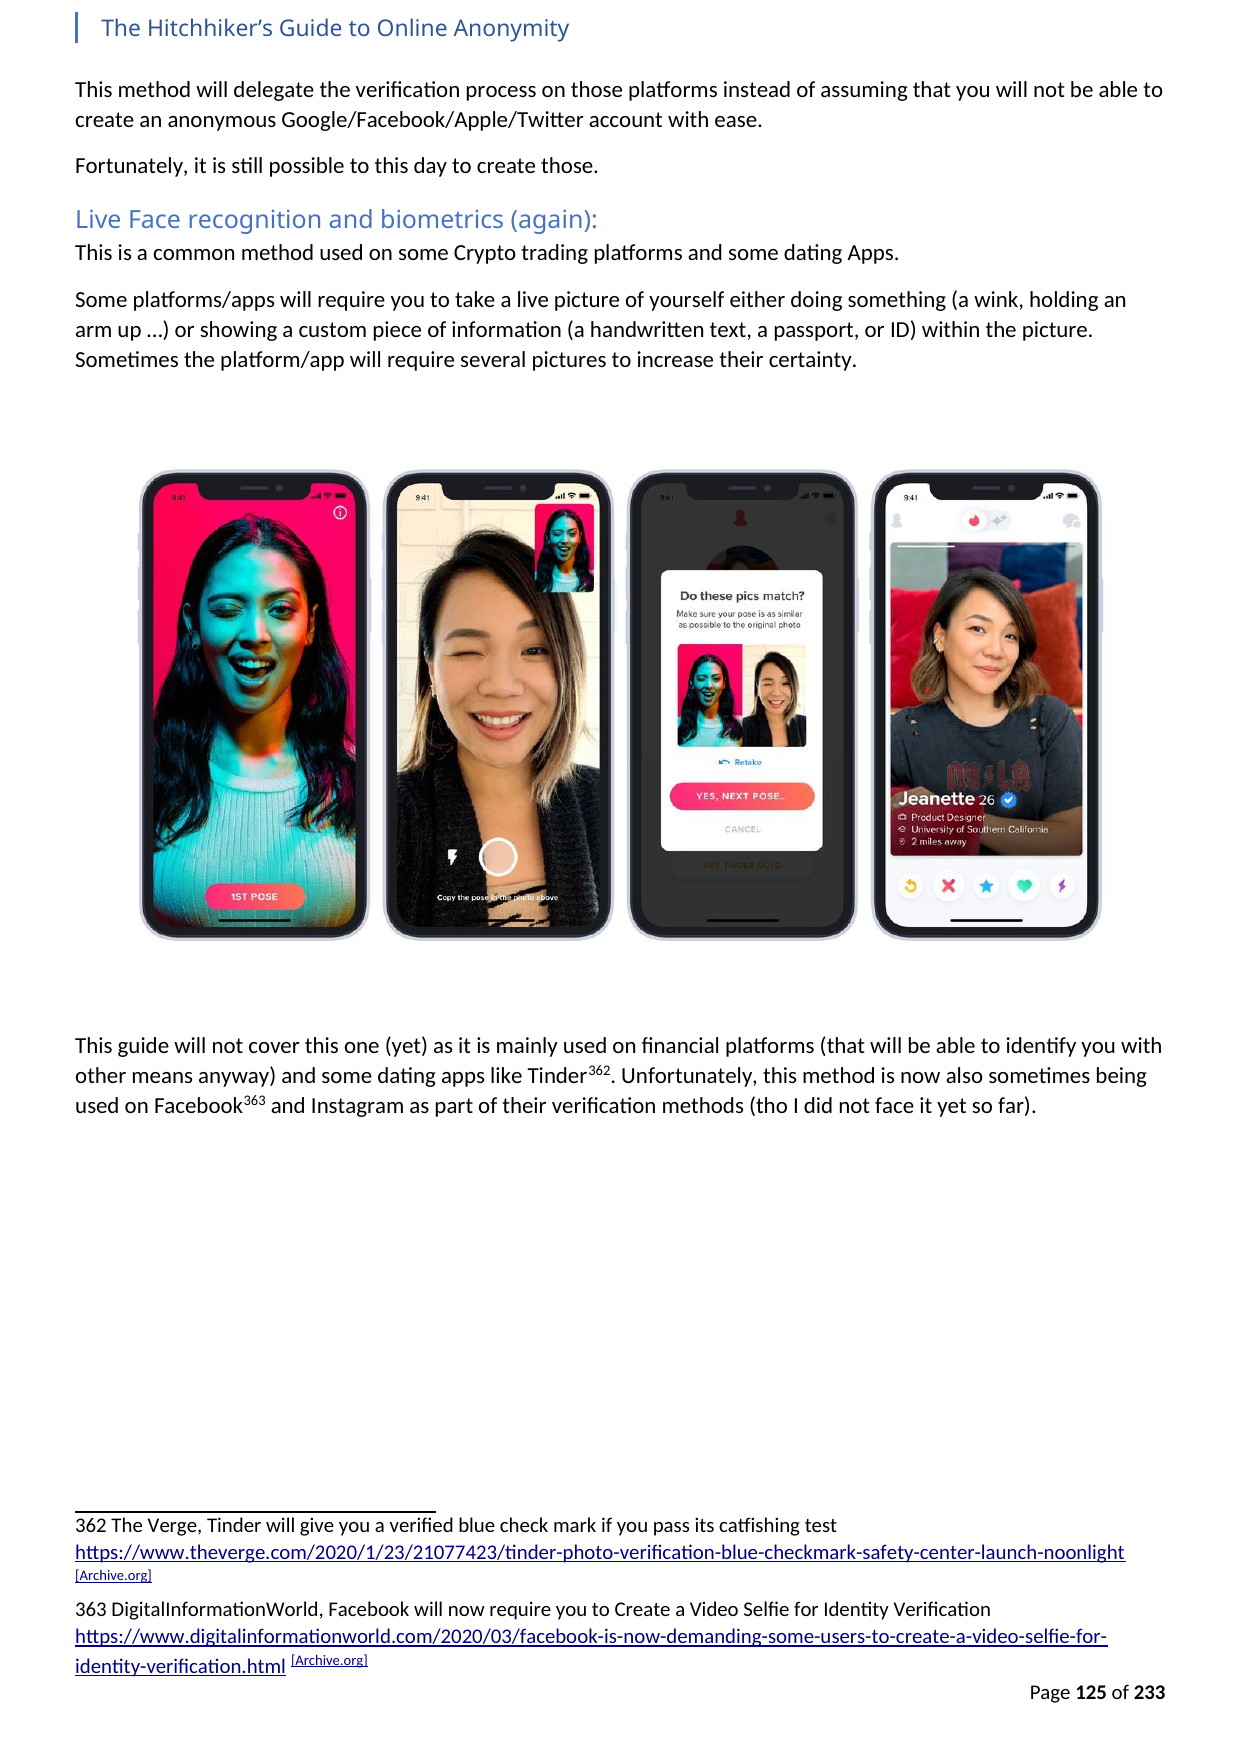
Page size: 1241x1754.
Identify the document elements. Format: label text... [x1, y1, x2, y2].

text Some platforms/apps will require you to take a live picture of yourself either doing something (a wink, holding an arm up …) or showing a custom piece of information (a handwritten text, a passport, or ID) within the picture. Sometimes the platform/app will require several pictures to increase their certainty. [75, 285, 1165, 373]
subtitle Live Face recognition and biometrics (again): [75, 202, 1165, 236]
text Fortunately, it is still possible to this day to create those. [75, 151, 1165, 179]
text The Verge, Tinder will give you a verified blue check mark if you pass its catfishing test https://www.theverge.com/2020/1/23/21077423/tinder-photo-verification-blue-checkmark-safety-center-launch-noonlight [Archive.org] [75, 1512, 1165, 1594]
text This is a common method used on some Crypto trading platforms and some dating Apps. [75, 238, 1165, 266]
picture [75, 391, 1169, 1014]
text This guide will not cover this one (yet) as it is mainly used on financial platforms (that will be able to identify you with other means anyway) and some dating apps like Tinder. Unfortunately, this method is now also sometimes being used on Facebook and Instagram as part of their verification methods (tho I did not face it yet so far). [75, 1032, 1165, 1119]
text DigitalInformationWorld, Facebook will now require you to Create a Video Selfie for Identity Verification https://www.digitalinformationworld.com/2020/03/facebook-is-now-demanding-some-users-to-create-a-video-selfie-for-identity-verification.html [Archive.org] [75, 1596, 1165, 1679]
text This method will delegate the verification process on those platforms instead of assuming that you will not be able to create an anonymous Google/Facebook/Apple/Twitter account with ease. [75, 75, 1165, 133]
